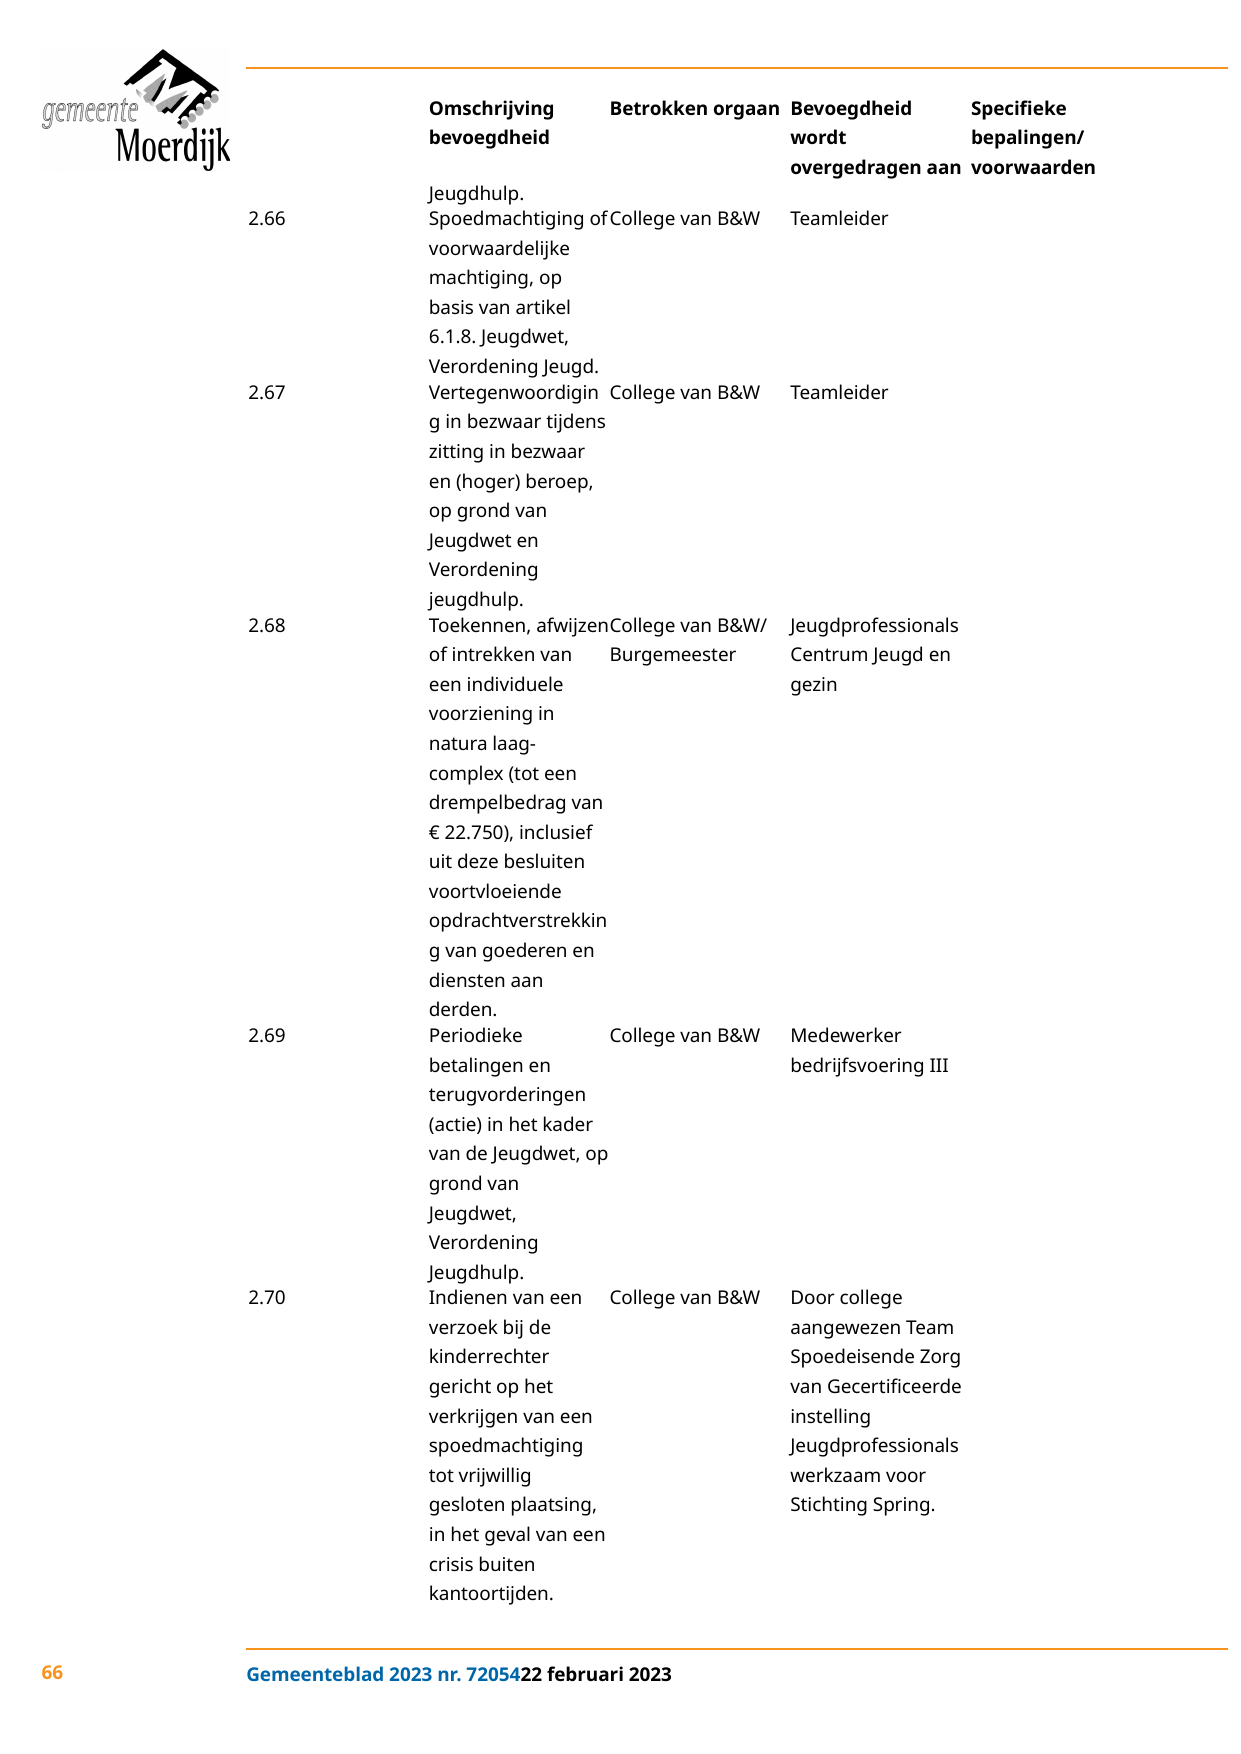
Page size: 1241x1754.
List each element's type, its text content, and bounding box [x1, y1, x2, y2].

table_cell [971, 1285, 1152, 1606]
table_cell Door college aangewezen Team Spoedeisende Zorg van Gecertificeerde instelling Jeugdprofessionals werkzaam voor Stichting Spring. [790, 1285, 971, 1606]
table_cell Periodieke betalingen en terugvorderingen (actie) in het kader van de Jeugdwet, op grond van Jeugdwet, Verordening Jeugdhulp. [429, 1022, 609, 1284]
table_cell Toekennen, afwijzen of intrekken van een individuele voorziening in natura laag-complex (tot een drempelbedrag van € 22.750), inclusief uit deze besluiten voortvloeiende opdrachtverstrekking van goederen en diensten aan derden. [429, 612, 609, 1022]
table_cell [971, 612, 1152, 1022]
table_header Bevoegdheid wordt overgedragen aan [790, 95, 971, 180]
table_cell 2.68 [248, 612, 429, 1022]
table_header [248, 95, 429, 180]
table_cell [248, 180, 429, 205]
table_cell [971, 379, 1152, 612]
table_cell Teamleider [790, 379, 971, 612]
table_cell Jeugdhulp. [429, 180, 609, 205]
table_cell [790, 180, 971, 205]
table_cell Spoedmachtiging of voorwaardelijke machtiging, op basis van artikel 6.1.8. Jeugdwet, Verordening Jeugd. [429, 205, 609, 379]
table_cell Teamleider [790, 205, 971, 379]
table_cell Medewerker bedrijfsvoering III [790, 1022, 971, 1284]
table_cell College van B&W [609, 379, 790, 612]
table_cell Vertegenwoordiging in bezwaar tijdens zitting in bezwaar en (hoger) beroep, op grond van Jeugdwet en Verordening jeugdhulp. [429, 379, 609, 612]
table_cell 2.70 [248, 1285, 429, 1606]
table_header Omschrijving bevoegdheid [429, 95, 609, 180]
table_cell [971, 1022, 1152, 1284]
table_cell 2.66 [248, 205, 429, 379]
table_cell 2.69 [248, 1022, 429, 1284]
table_cell College van B&W [609, 1285, 790, 1606]
table_cell [609, 180, 790, 205]
picture [41, 47, 231, 172]
table_header Specifieke bepalingen/ voorwaarden [971, 95, 1152, 180]
table_cell [971, 205, 1152, 379]
table_header Betrokken orgaan [609, 95, 790, 180]
table_cell Indienen van een verzoek bij de kinderrechter gericht op het verkrijgen van een spoedmachtiging tot vrijwillig gesloten plaatsing, in het geval van een crisis buiten kantoortijden. [429, 1285, 609, 1606]
table_cell College van B&W/ Burgemeester [609, 612, 790, 1022]
table_cell 2.67 [248, 379, 429, 612]
table_cell College van B&W [609, 205, 790, 379]
table_cell College van B&W [609, 1022, 790, 1284]
table_cell Jeugdprofessionals Centrum Jeugd en gezin [790, 612, 971, 1022]
table_cell [971, 180, 1152, 205]
